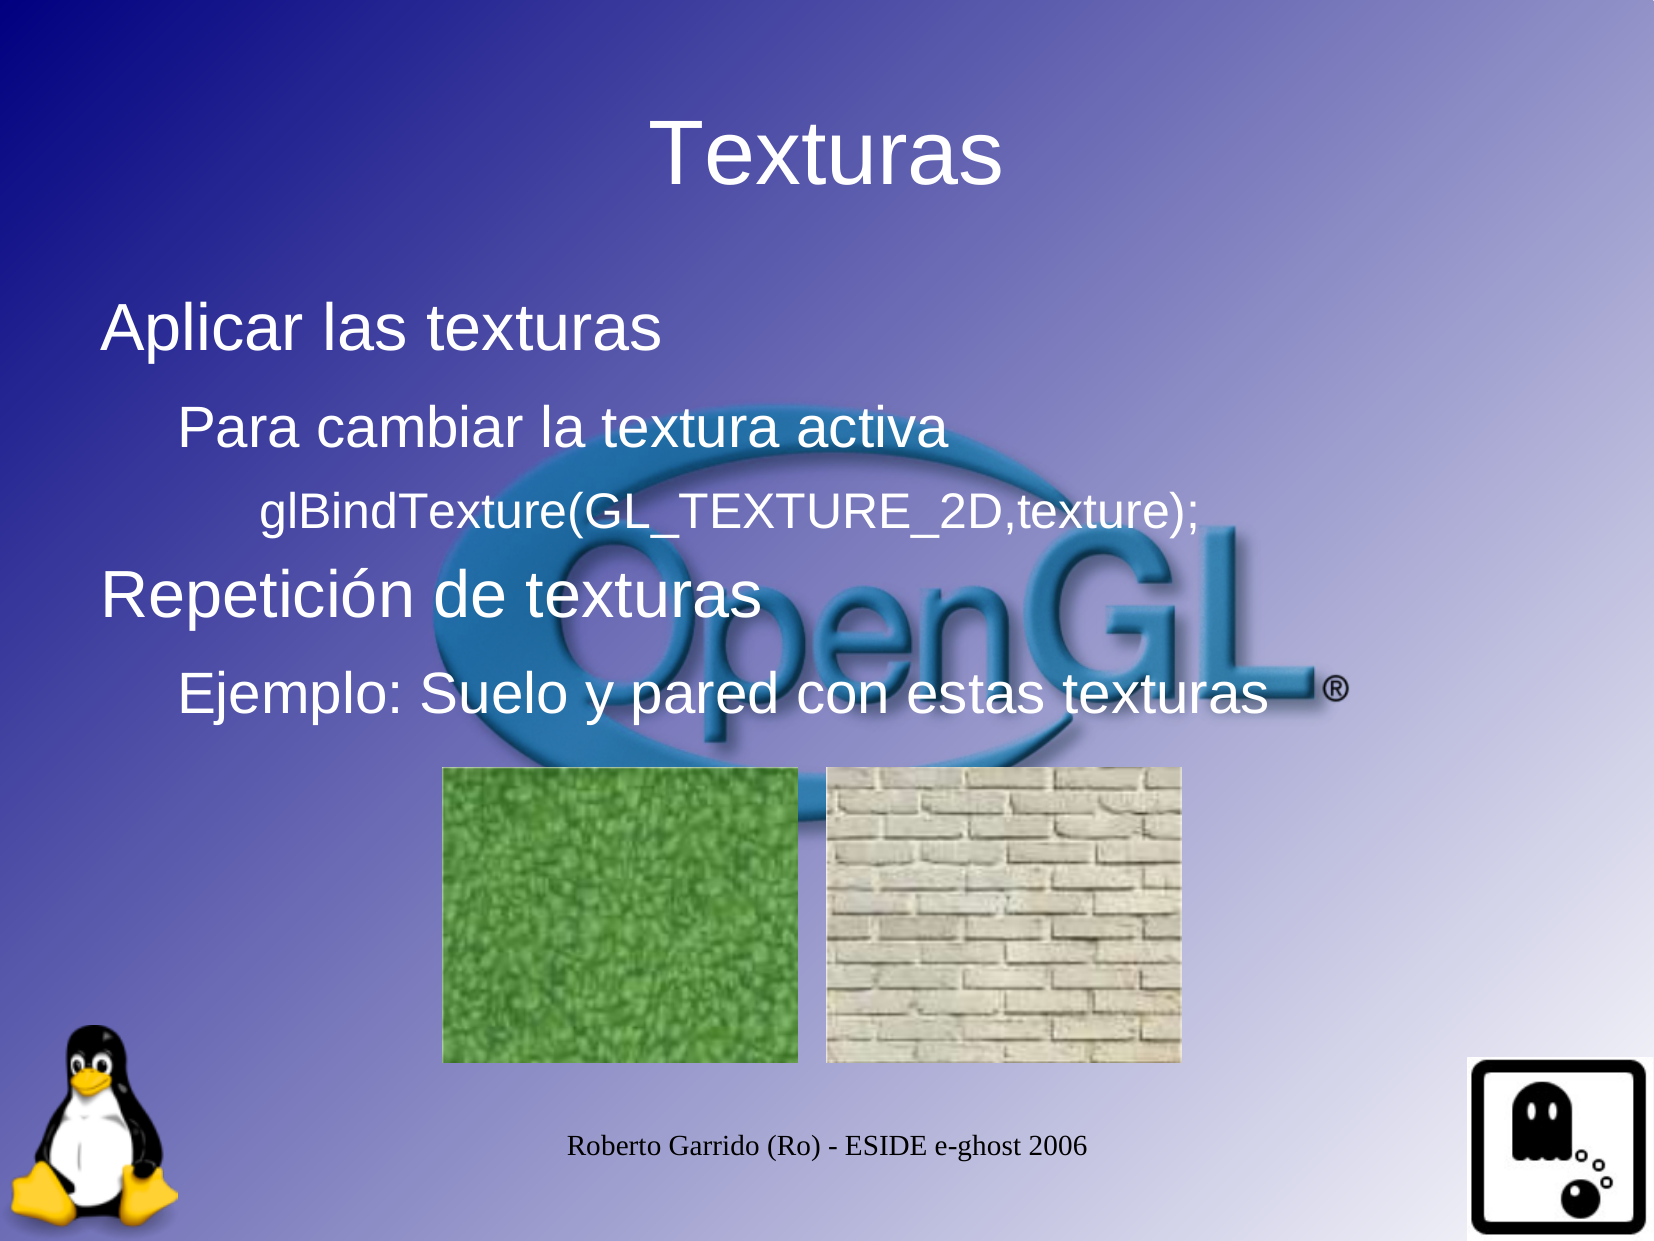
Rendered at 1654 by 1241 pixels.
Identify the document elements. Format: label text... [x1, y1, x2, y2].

picture [826, 767, 1182, 1063]
title Texturas [82, 49, 1571, 257]
picture [0, 1025, 178, 1241]
picture [1467, 1057, 1654, 1241]
picture [442, 767, 798, 1063]
list Aplicar las texturas Para cambiar la textura activa glBindTexture(GL_TEXTURE_2D,texture); Repetición de texturas Ejemplo: Suelo y pared con estas texturas [82, 290, 1571, 1109]
